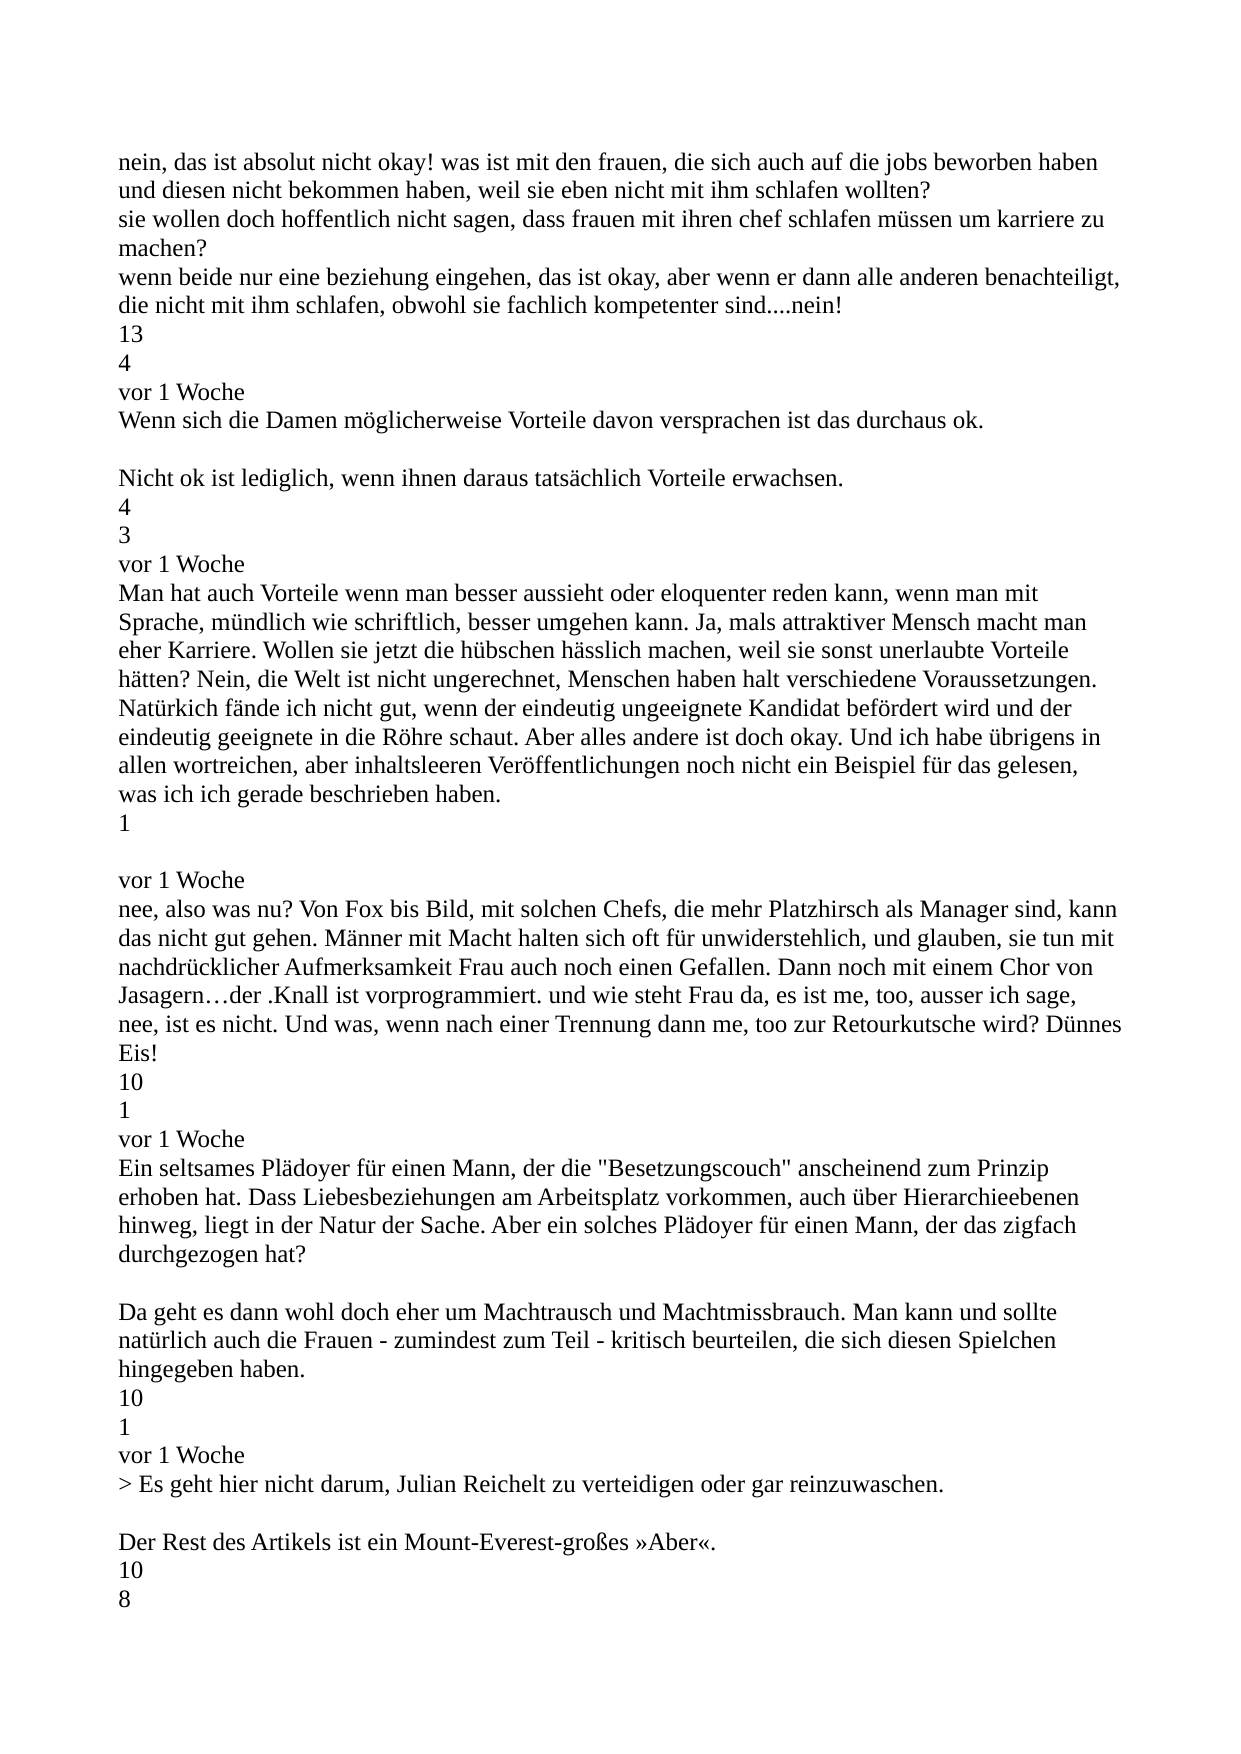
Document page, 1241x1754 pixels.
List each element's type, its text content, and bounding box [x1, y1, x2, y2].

text Wenn sich die Damen möglicherweise Vorteile davon versprachen ist das durchaus ok. [118, 406, 1122, 434]
text 10 [118, 1556, 1122, 1584]
text 1 [118, 1412, 1122, 1441]
text Ein seltsames Plädoyer für einen Mann, der die "Besetzungscouch" anscheinend zum Prinzip erhoben hat. Dass Liebesbeziehungen am Arbeitsplatz vorkommen, auch über Hierarchieebenen hinweg, liegt in der Natur der Sache. Aber ein solches Plädoyer für einen Mann, der das zigfach durchgezogen hat? [118, 1153, 1122, 1268]
text sie wollen doch hoffentlich nicht sagen, dass frauen mit ihren chef schlafen müssen um karriere zu machen? [118, 204, 1122, 262]
text Der Rest des Artikels ist ein Mount-Everest-großes »Aber«. [118, 1527, 1122, 1556]
text Man hat auch Vorteile wenn man besser aussieht oder eloquenter reden kann, wenn man mit Sprache, mündlich wie schriftlich, besser umgehen kann. Ja, mals attraktiver Mensch macht man eher Karriere. Wollen sie jetzt die hübschen hässlich machen, weil sie sonst unerlaubte Vorteile hätten? Nein, die Welt ist nicht ungerechnet, Menschen haben halt verschiedene Voraussetzungen. Natürkich fände ich nicht gut, wenn der eindeutig ungeeignete Kandidat befördert wird und der eindeutig geeignete in die Röhre schaut. Aber alles andere ist doch okay. Und ich habe übrigens in allen wortreichen, aber inhaltsleeren Veröffentlichungen noch nicht ein Beispiel für das gelesen, was ich ich gerade beschrieben haben. [118, 578, 1122, 808]
text vor 1 Woche [118, 1124, 1122, 1153]
text 4 [118, 348, 1122, 377]
text vor 1 Woche [118, 377, 1122, 406]
text 10 [118, 1067, 1122, 1096]
text vor 1 Woche [118, 549, 1122, 578]
text Da geht es dann wohl doch eher um Machtrausch und Machtmissbrauch. Man kann und sollte natürlich auch die Frauen - zumindest zum Teil - kritisch beurteilen, die sich diesen Spielchen hingegeben haben. [118, 1297, 1122, 1383]
text nein, das ist absolut nicht okay! was ist mit den frauen, die sich auch auf die jobs beworben haben und diesen nicht bekommen haben, weil sie eben nicht mit ihm schlafen wollten? [118, 147, 1122, 204]
text Nicht ok ist lediglich, wenn ihnen daraus tatsächlich Vorteile erwachsen. [118, 463, 1122, 492]
text 13 [118, 319, 1122, 348]
text 3 [118, 521, 1122, 549]
text vor 1 Woche [118, 1441, 1122, 1469]
text 8 [118, 1584, 1122, 1613]
text 1 [118, 808, 1122, 837]
text nee, also was nu? Von Fox bis Bild, mit solchen Chefs, die mehr Platzhirsch als Manager sind, kann das nicht gut gehen. Männer mit Macht halten sich oft für unwiderstehlich, und glauben, sie tun mit nachdrücklicher Aufmerksamkeit Frau auch noch einen Gefallen. Dann noch mit einem Chor von Jasagern…der .Knall ist vorprogrammiert. und wie steht Frau da, es ist me, too, ausser ich sage, nee, ist es nicht. Und was, wenn nach einer Trennung dann me, too zur Retourkutsche wird? Dünnes Eis! [118, 894, 1122, 1067]
text vor 1 Woche [118, 866, 1122, 894]
text > Es geht hier nicht darum, Julian Reichelt zu verteidigen oder gar reinzuwaschen. [118, 1469, 1122, 1498]
text 10 [118, 1383, 1122, 1412]
text 1 [118, 1096, 1122, 1124]
text wenn beide nur eine beziehung eingehen, das ist okay, aber wenn er dann alle anderen benachteiligt, die nicht mit ihm schlafen, obwohl sie fachlich kompetenter sind....nein! [118, 262, 1122, 319]
text 4 [118, 492, 1122, 521]
